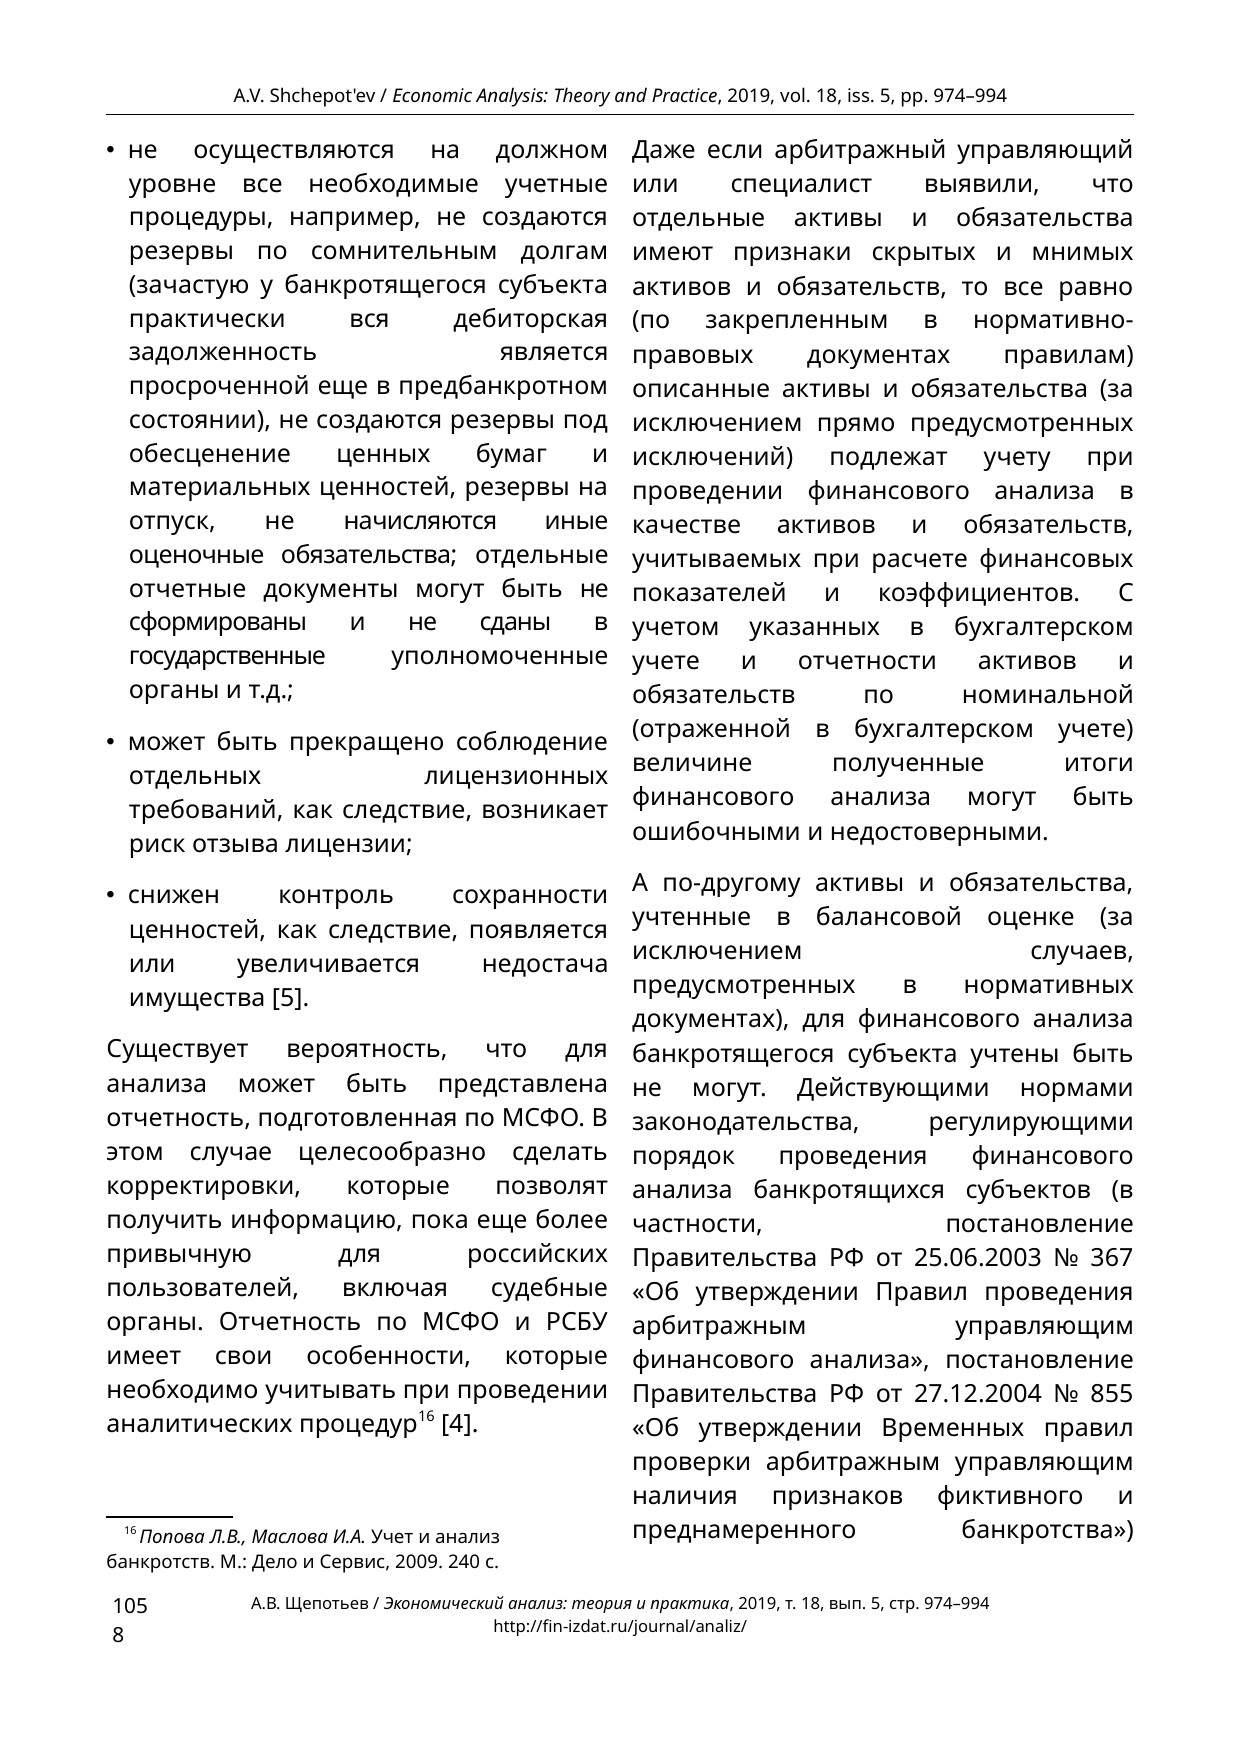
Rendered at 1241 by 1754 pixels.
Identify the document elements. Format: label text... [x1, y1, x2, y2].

text Даже если арбитражный управляющий или специалист выявили, что отдельные активы и обязательства имеют признаки скрытых и мнимых активов и обязательств, то все равно (по закрепленным в нормативно-правовых документах правилам) описанные активы и обязательства (за исключением прямо предусмотренных исключений) подлежат учету при проведении финансового анализа в качестве активов и обязательств, учитываемых при расчете финансовых показателей и коэффициентов. С учетом указанных в бухгалтерском учете и отчетности активов и обязательств по номинальной (отраженной в бухгалтерском учете) величине полученные итоги финансового анализа могут быть ошибочными и недостоверными. [632, 132, 1134, 847]
list снижен контроль сохранности ценностей, как следствие, появляется или увеличивается недостача имущества [5]. [106, 877, 608, 1013]
text Существует вероятность, что для анализа может быть представлена отчетность, подготовленная по МСФО. В этом случае целесообразно сделать корректировки, которые позволят получить информацию, пока еще более привычную для российских пользователей, включая судебные органы. Отчетность по МСФО и РСБУ имеет свои особенности, которые необходимо учитывать при проведении аналитических процедур [4]. [106, 1031, 608, 1440]
list может быть прекращено соблюдение отдельных лицензионных требований, как следствие, возникает риск отзыва лицензии; [106, 723, 608, 859]
list не осуществляются на должном уровне все необходимые учетные процедуры, например, не создаются резервы по сомнительным долгам (зачастую у банкротящегося субъекта практически вся дебиторская задолженность является просроченной еще в предбанкротном состоянии), не создаются резервы под обесценение ценных бумаг и материальных ценностей, резервы на отпуск, не начисляются иные оценочные обязательства; отдельные отчетные документы могут быть не сформированы и не сданы в государственные уполномоченные органы и т.д.; [106, 132, 608, 706]
text Попова Л.В., Маслова И.А. Учет и анализ банкротств. М.: Дело и Сервис, 2009. 240 с. [106, 1523, 608, 1574]
text А по-другому активы и обязательства, учтенные в балансовой оценке (за исключением случаев, предусмотренных в нормативных документах), для финансового анализа банкротящегося субъекта учтены быть не могут. Действующими нормами законодательства, регулирующими порядок проведения финансового анализа банкротящихся субъектов (в частности, постановление Правительства РФ от 25.06.2003 № 367 «Об утверждении Правил проведения арбитражным управляющим финансового анализа», постановление Правительства РФ от 27.12.2004 № 855 «Об утверждении Временных правил проверки арбитражным управляющим наличия признаков фиктивного и преднамеренного банкротства») [632, 865, 1134, 1546]
